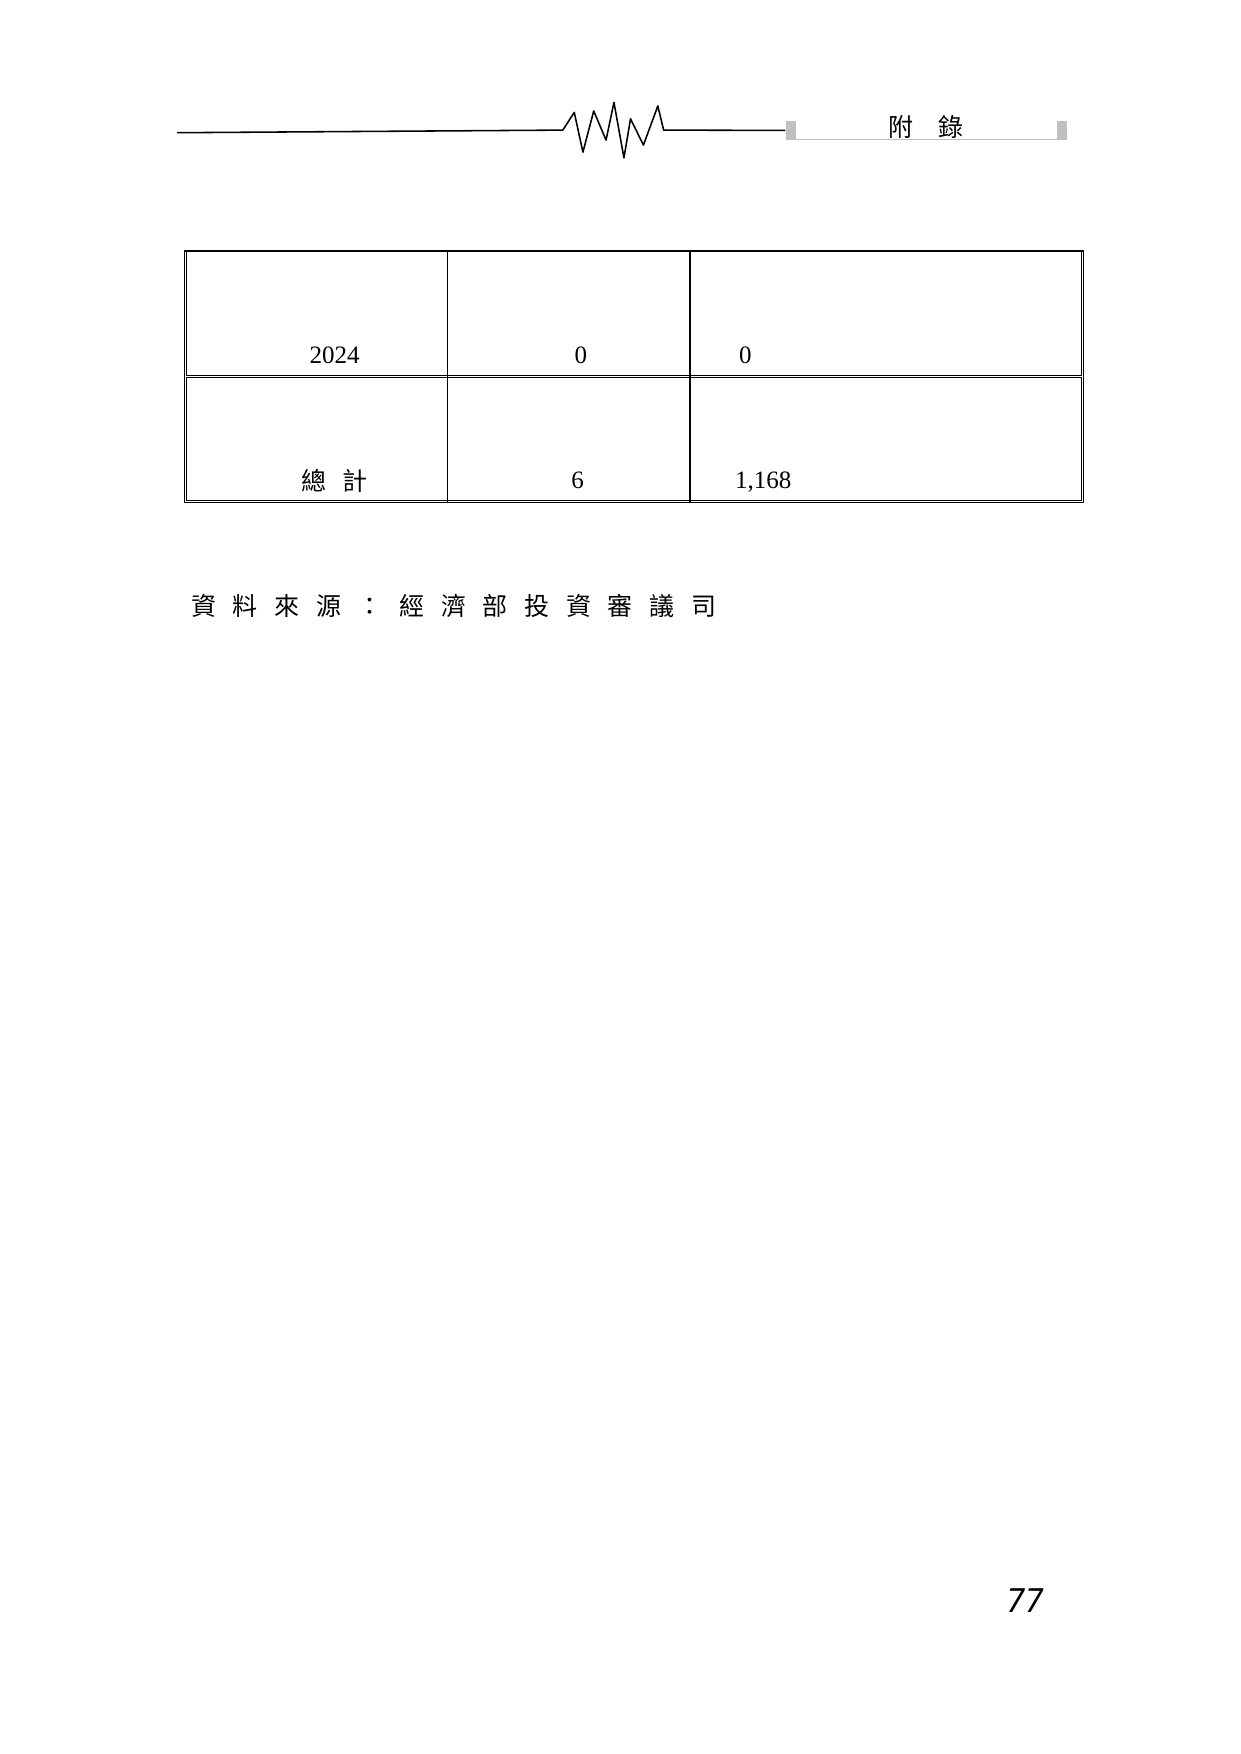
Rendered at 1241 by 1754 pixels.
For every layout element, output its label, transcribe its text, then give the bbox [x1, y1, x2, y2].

table_cell 0 [448, 252, 689, 375]
text 資料來源：經濟部投資審議司 [183, 563, 1058, 625]
table_cell 0 [691, 252, 1081, 375]
table_cell 2024 [187, 252, 447, 375]
table_cell 1,168 [691, 378, 1081, 500]
table_cell 總計 [187, 378, 447, 500]
table_cell 6 [448, 378, 689, 500]
